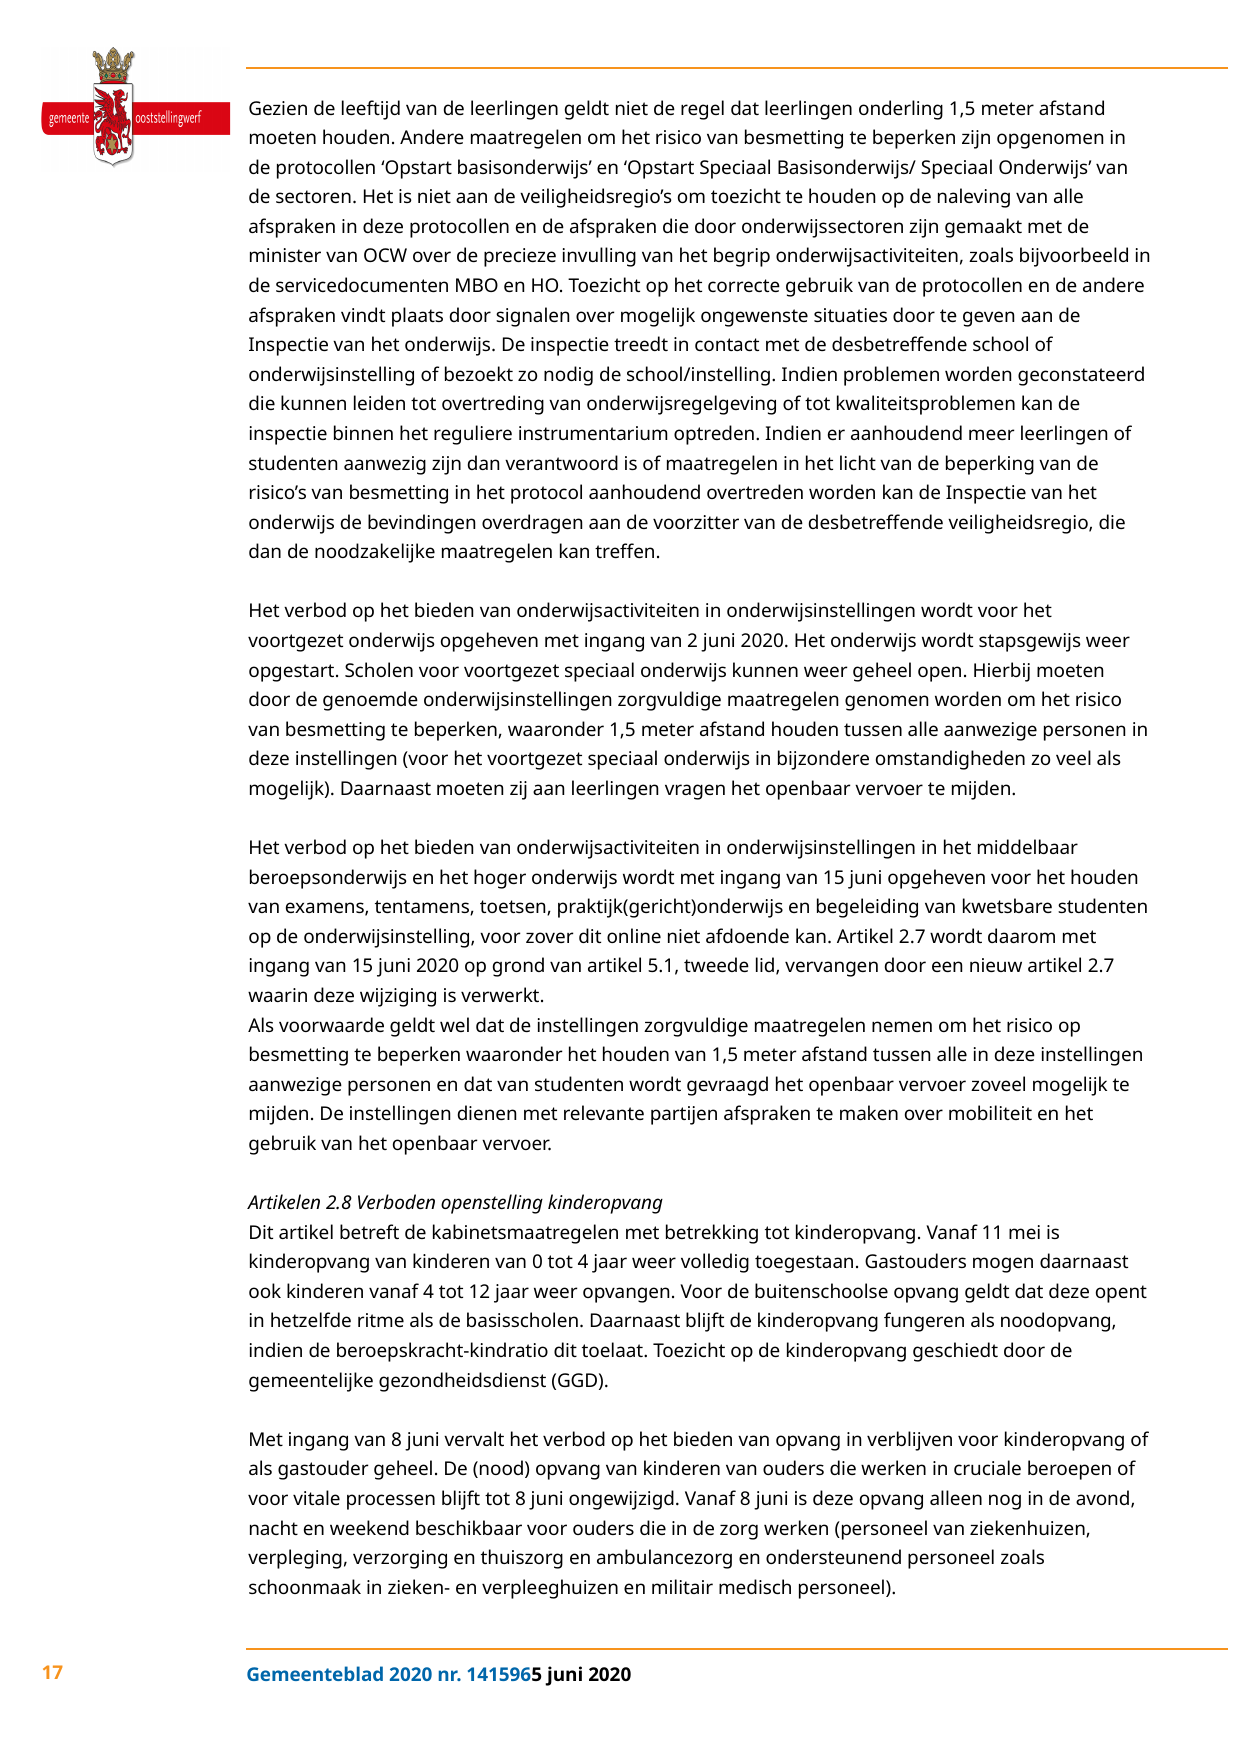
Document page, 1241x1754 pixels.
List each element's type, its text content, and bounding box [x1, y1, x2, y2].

picture [41, 47, 231, 172]
text Het verbod op het bieden van onderwijsactiviteiten in onderwijsinstellingen wordt voor het voortgezet onderwijs opgeheven met ingang van 2 juni 2020. Het onderwijs wordt stapsgewijs weer opgestart. Scholen voor voortgezet speciaal onderwijs kunnen weer geheel open. Hierbij moeten door de genoemde onderwijsinstellingen zorgvuldige maatregelen genomen worden om het risico van besmetting te beperken, waaronder 1,5 meter afstand houden tussen alle aanwezige personen in deze instellingen (voor het voortgezet speciaal onderwijs in bijzondere omstandigheden zo veel als mogelijk). Daarnaast moeten zij aan leerlingen vragen het openbaar vervoer te mijden. [248, 598, 1152, 801]
text Gezien de leeftijd van de leerlingen geldt niet de regel dat leerlingen onderling 1,5 meter afstand moeten houden. Andere maatregelen om het risico van besmetting te beperken zijn opgenomen in de protocollen ‘Opstart basisonderwijs’ en ‘Opstart Speciaal Basisonderwijs/ Speciaal Onderwijs’ van de sectoren. Het is niet aan de veiligheidsregio’s om toezicht te houden op de naleving van alle afspraken in deze protocollen en de afspraken die door onderwijssectoren zijn gemaakt met de minister van OCW over de precieze invulling van het begrip onderwijsactiviteiten, zoals bijvoorbeeld in de servicedocumenten MBO en HO. Toezicht op het correcte gebruik van de protocollen en de andere afspraken vindt plaats door signalen over mogelijk ongewenste situaties door te geven aan de Inspectie van het onderwijs. De inspectie treedt in contact met de desbetreffende school of onderwijsinstelling of bezoekt zo nodig de school/instelling. Indien problemen worden geconstateerd die kunnen leiden tot overtreding van onderwijsregelgeving of tot kwaliteitsproblemen kan de inspectie binnen het reguliere instrumentarium optreden. Indien er aanhoudend meer leerlingen of studenten aanwezig zijn dan verantwoord is of maatregelen in het licht van de beperking van de risico’s van besmetting in het protocol aanhoudend overtreden worden kan de Inspectie van het onderwijs de bevindingen overdragen aan de voorzitter van de desbetreffende veiligheidsregio, die dan de noodzakelijke maatregelen kan treffen. [248, 95, 1152, 564]
text Met ingang van 8 juni vervalt het verbod op het bieden van opvang in verblijven voor kinderopvang of als gastouder geheel. De (nood) opvang van kinderen van ouders die werken in cruciale beroepen of voor vitale processen blijft tot 8 juni ongewijzigd. Vanaf 8 juni is deze opvang alleen nog in de avond, nacht en weekend beschikbaar voor ouders die in de zorg werken (personeel van ziekenhuizen, verpleging, verzorging en thuiszorg en ambulancezorg en ondersteunend personeel zoals schoonmaak in zieken- en verpleeghuizen en militair medisch personeel). [248, 1426, 1152, 1600]
text Artikelen 2.8 Verboden openstelling kinderopvang [248, 1189, 1152, 1215]
text Het verbod op het bieden van onderwijsactiviteiten in onderwijsinstellingen in het middelbaar beroepsonderwijs en het hoger onderwijs wordt met ingang van 15 juni opgeheven voor het houden van examens, tentamens, toetsen, praktijk(gericht)onderwijs en begeleiding van kwetsbare studenten op de onderwijsinstelling, voor zover dit online niet afdoende kan. Artikel 2.7 wordt daarom met ingang van 15 juni 2020 op grond van artikel 5.1, tweede lid, vervangen door een nieuw artikel 2.7 waarin deze wijziging is verwerkt. [248, 834, 1152, 1008]
text Dit artikel betreft de kabinetsmaatregelen met betrekking tot kinderopvang. Vanaf 11 mei is kinderopvang van kinderen van 0 tot 4 jaar weer volledig toegestaan. Gastouders mogen daarnaast ook kinderen vanaf 4 tot 12 jaar weer opvangen. Voor de buitenschoolse opvang geldt dat deze opent in hetzelfde ritme als de basisscholen. Daarnaast blijft de kinderopvang fungeren als noodopvang, indien de beroepskracht-kindratio dit toelaat. Toezicht op de kinderopvang geschiedt door de gemeentelijke gezondheidsdienst (GGD). [248, 1219, 1152, 1393]
text Als voorwaarde geldt wel dat de instellingen zorgvuldige maatregelen nemen om het risico op besmetting te beperken waaronder het houden van 1,5 meter afstand tussen alle in deze instellingen aanwezige personen en dat van studenten wordt gevraagd het openbaar vervoer zoveel mogelijk te mijden. De instellingen dienen met relevante partijen afspraken te maken over mobiliteit en het gebruik van het openbaar vervoer. [248, 1012, 1152, 1156]
